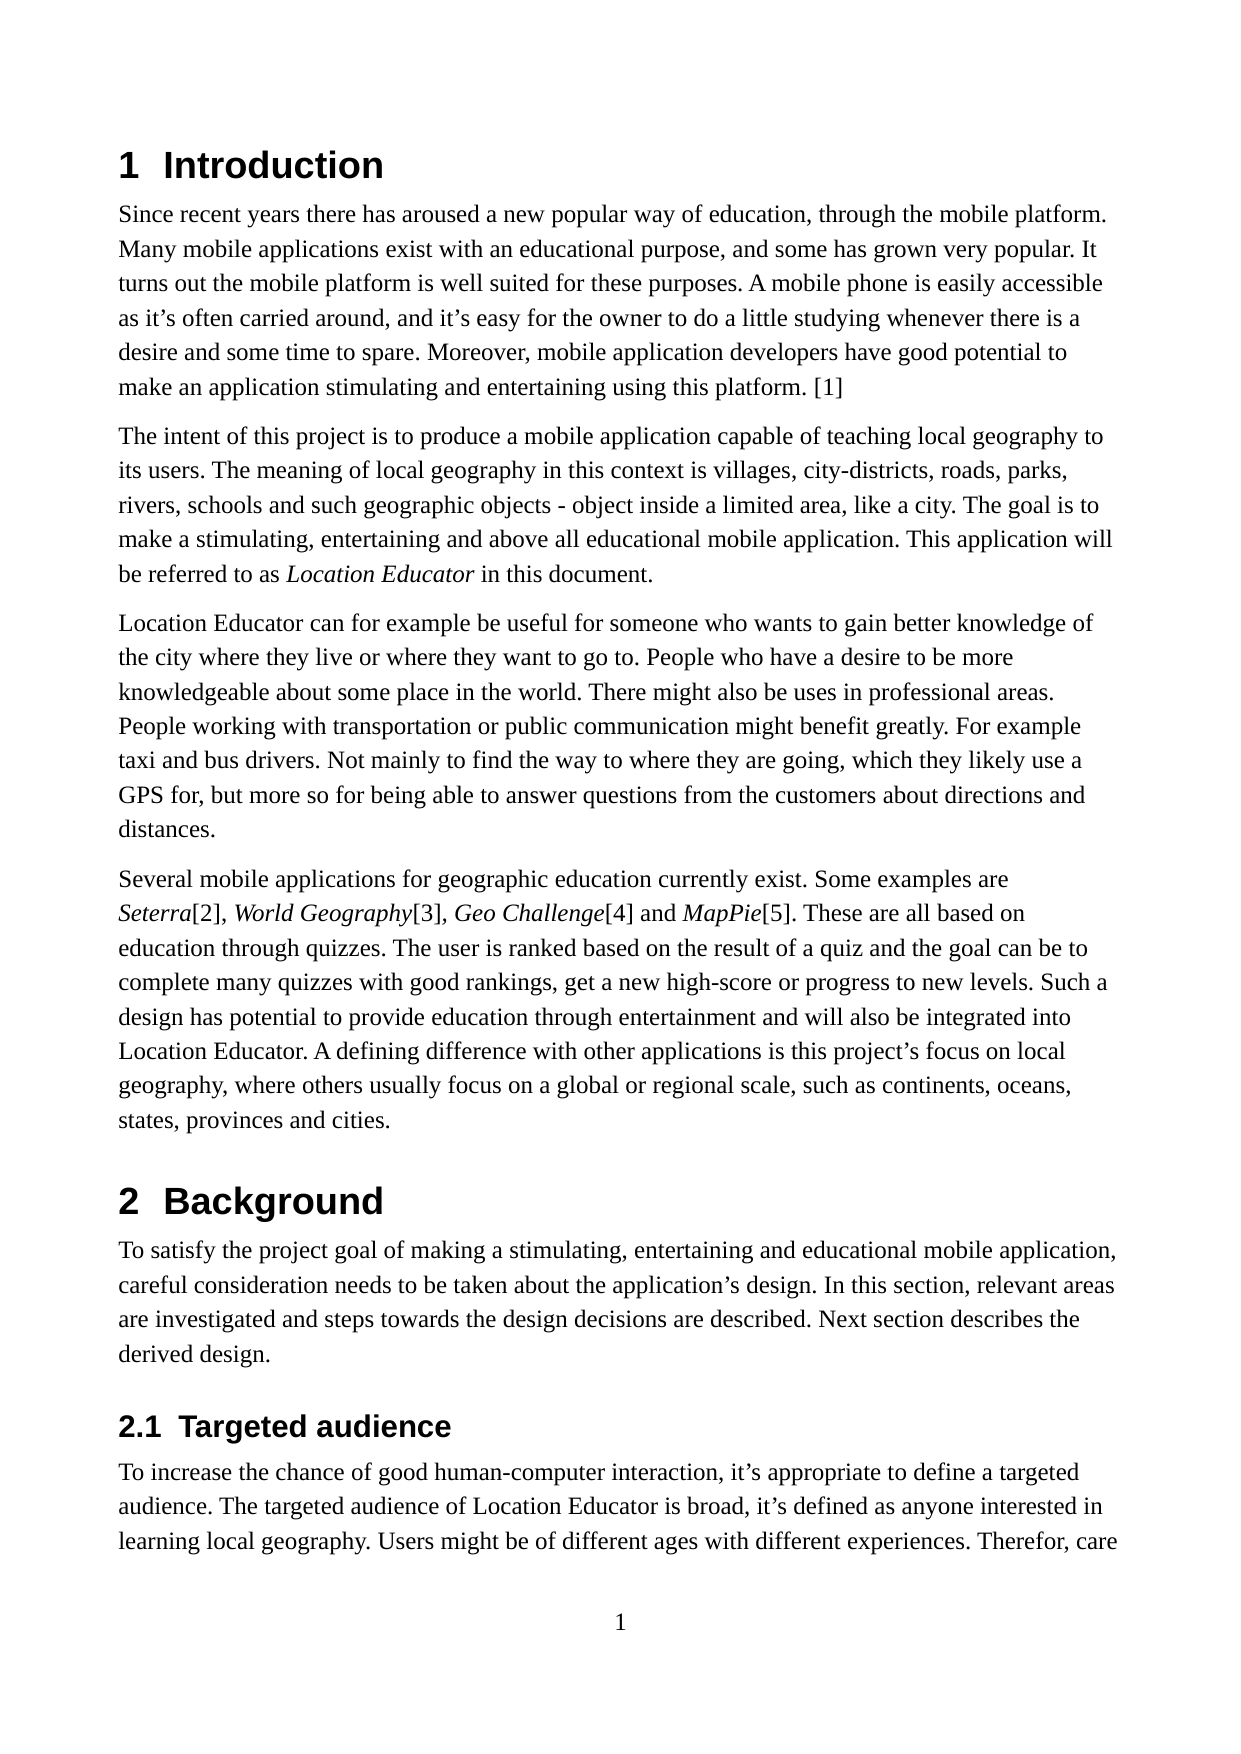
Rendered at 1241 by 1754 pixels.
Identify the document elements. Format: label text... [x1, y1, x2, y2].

text To satisfy the project goal of making a stimulating, entertaining and educational mobile application, careful consideration needs to be taken about the application’s design. In this section, relevant areas are investigated and steps towards the design decisions are described. Next section describes the derived design. [118, 1235, 1122, 1367]
text Several mobile applications for geographic education currently exist. Some examples are Seterra[2], World Geography[3], Geo Challenge[4] and MapPie[5]. These are all based on education through quizzes. The user is ranked based on the result of a quiz and the goal can be to complete many quizzes with good rankings, get a new high-score or progress to new levels. Such a design has potential to provide education through entertainment and will also be integrated into Location Educator. A defining difference with other applications is this project’s focus on local geography, where others usually focus on a global or regional scale, such as continents, oceans, states, provinces and cities. [118, 864, 1122, 1134]
text Location Educator can for example be useful for someone who wants to gain better knowledge of the city where they live or where they want to go to. People who have a desire to be more knowledgeable about some place in the world. There might also be uses in professional areas. People working with transportation or public communication might benefit greatly. For example taxi and bus drivers. Not mainly to find the way to where they are going, which they likely use a GPS for, but more so for being able to answer questions from the customers about directions and distances. [118, 608, 1122, 843]
subtitle Background [118, 1179, 1122, 1223]
subtitle Targeted audience [118, 1408, 1122, 1444]
text To increase the chance of good human-computer interaction, it’s appropriate to define a targeted audience. The targeted audience of Location Educator is broad, it’s defined as anyone interested in learning local geography. Users might be of different ages with different experiences. Therefor, care [118, 1457, 1122, 1555]
text The intent of this project is to produce a mobile application capable of teaching local geography to its users. The meaning of local geography in this context is villages, city-districts, roads, parks, rivers, schools and such geographic objects - object inside a limited area, like a city. The goal is to make a stimulating, entertaining and above all educational mobile application. This application will be referred to as Location Educator in this document. [118, 421, 1122, 587]
subtitle Introduction [118, 143, 1122, 187]
text Since recent years there has aroused a new popular way of education, through the mobile platform. Many mobile applications exist with an educational purpose, and some has grown very popular. It turns out the mobile platform is well suited for these purposes. A mobile phone is easily accessible as it’s often carried around, and it’s easy for the owner to do a little studying whenever there is a desire and some time to spare. Moreover, mobile application developers have good potential to make an application stimulating and entertaining using this platform. [1] [118, 199, 1122, 400]
